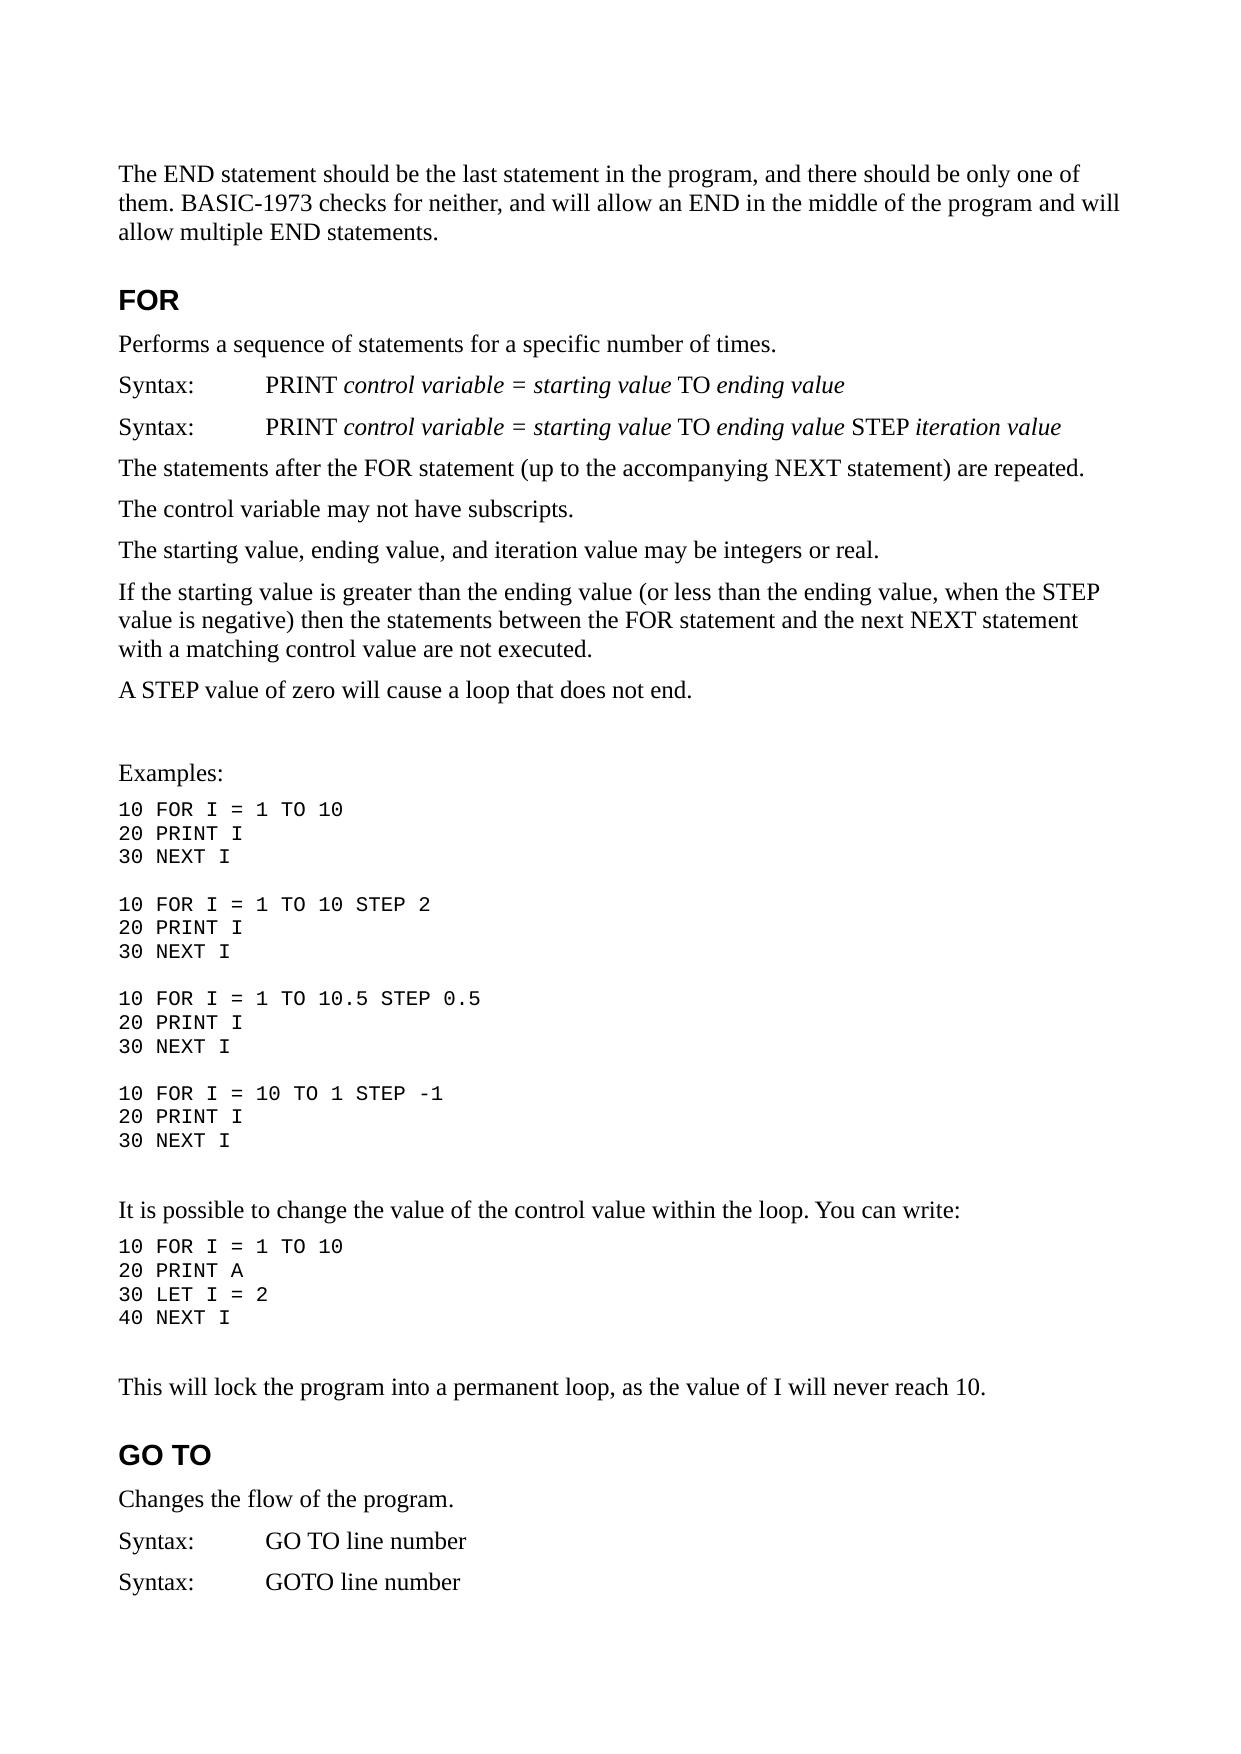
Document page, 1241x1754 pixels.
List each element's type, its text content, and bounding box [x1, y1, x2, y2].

text 30 NEXT I [118, 846, 1122, 870]
text 40 NEXT I [118, 1307, 1122, 1331]
text 20 PRINT A [118, 1260, 1122, 1284]
text 30 NEXT I [118, 941, 1122, 965]
text 30 NEXT I [118, 1036, 1122, 1059]
text 20 PRINT I [118, 823, 1122, 846]
text 10 FOR I = 1 TO 10 STEP 2 [118, 894, 1122, 917]
text The control variable may not have subscripts. [118, 494, 1122, 523]
text 10 FOR I = 10 TO 1 STEP -1 [118, 1083, 1122, 1107]
text This will lock the program into a permanent loop, as the value of I will never reach 10. [118, 1372, 1122, 1401]
text 30 LET I = 2 [118, 1284, 1122, 1307]
text Examples: [118, 758, 1122, 787]
text It is possible to change the value of the control value within the loop. You can write: [118, 1195, 1122, 1224]
text Syntax: GO TO line number [118, 1526, 1122, 1554]
text 10 FOR I = 1 TO 10 [118, 1236, 1122, 1260]
text The END statement should be the last statement in the program, and there should be only one of them. BASIC-1973 checks for neither, and will allow an END in the middle of the program and will allow multiple END statements. [118, 159, 1122, 246]
text Changes the flow of the program. [118, 1484, 1122, 1513]
text Syntax: GOTO line number [118, 1567, 1122, 1596]
text 10 FOR I = 1 TO 10 [118, 799, 1122, 823]
text Syntax: PRINT control variable = starting value TO ending value STEP iteration value [118, 412, 1122, 440]
text Performs a sequence of statements for a specific number of times. [118, 329, 1122, 358]
text The starting value, ending value, and iteration value may be integers or real. [118, 535, 1122, 564]
text 20 PRINT I [118, 1012, 1122, 1036]
subtitle GO TO [118, 1438, 1122, 1472]
text 20 PRINT I [118, 917, 1122, 941]
text The statements after the FOR statement (up to the accompanying NEXT statement) are repeated. [118, 453, 1122, 482]
subtitle FOR [118, 283, 1122, 317]
text 10 FOR I = 1 TO 10.5 STEP 0.5 [118, 988, 1122, 1012]
text 20 PRINT I [118, 1107, 1122, 1130]
text 30 NEXT I [118, 1130, 1122, 1154]
text If the starting value is greater than the ending value (or less than the ending value, when the STEP value is negative) then the statements between the FOR statement and the next NEXT statement with a matching control value are not executed. [118, 577, 1122, 663]
text Syntax: PRINT control variable = starting value TO ending value [118, 370, 1122, 399]
text A STEP value of zero will cause a loop that does not end. [118, 675, 1122, 704]
